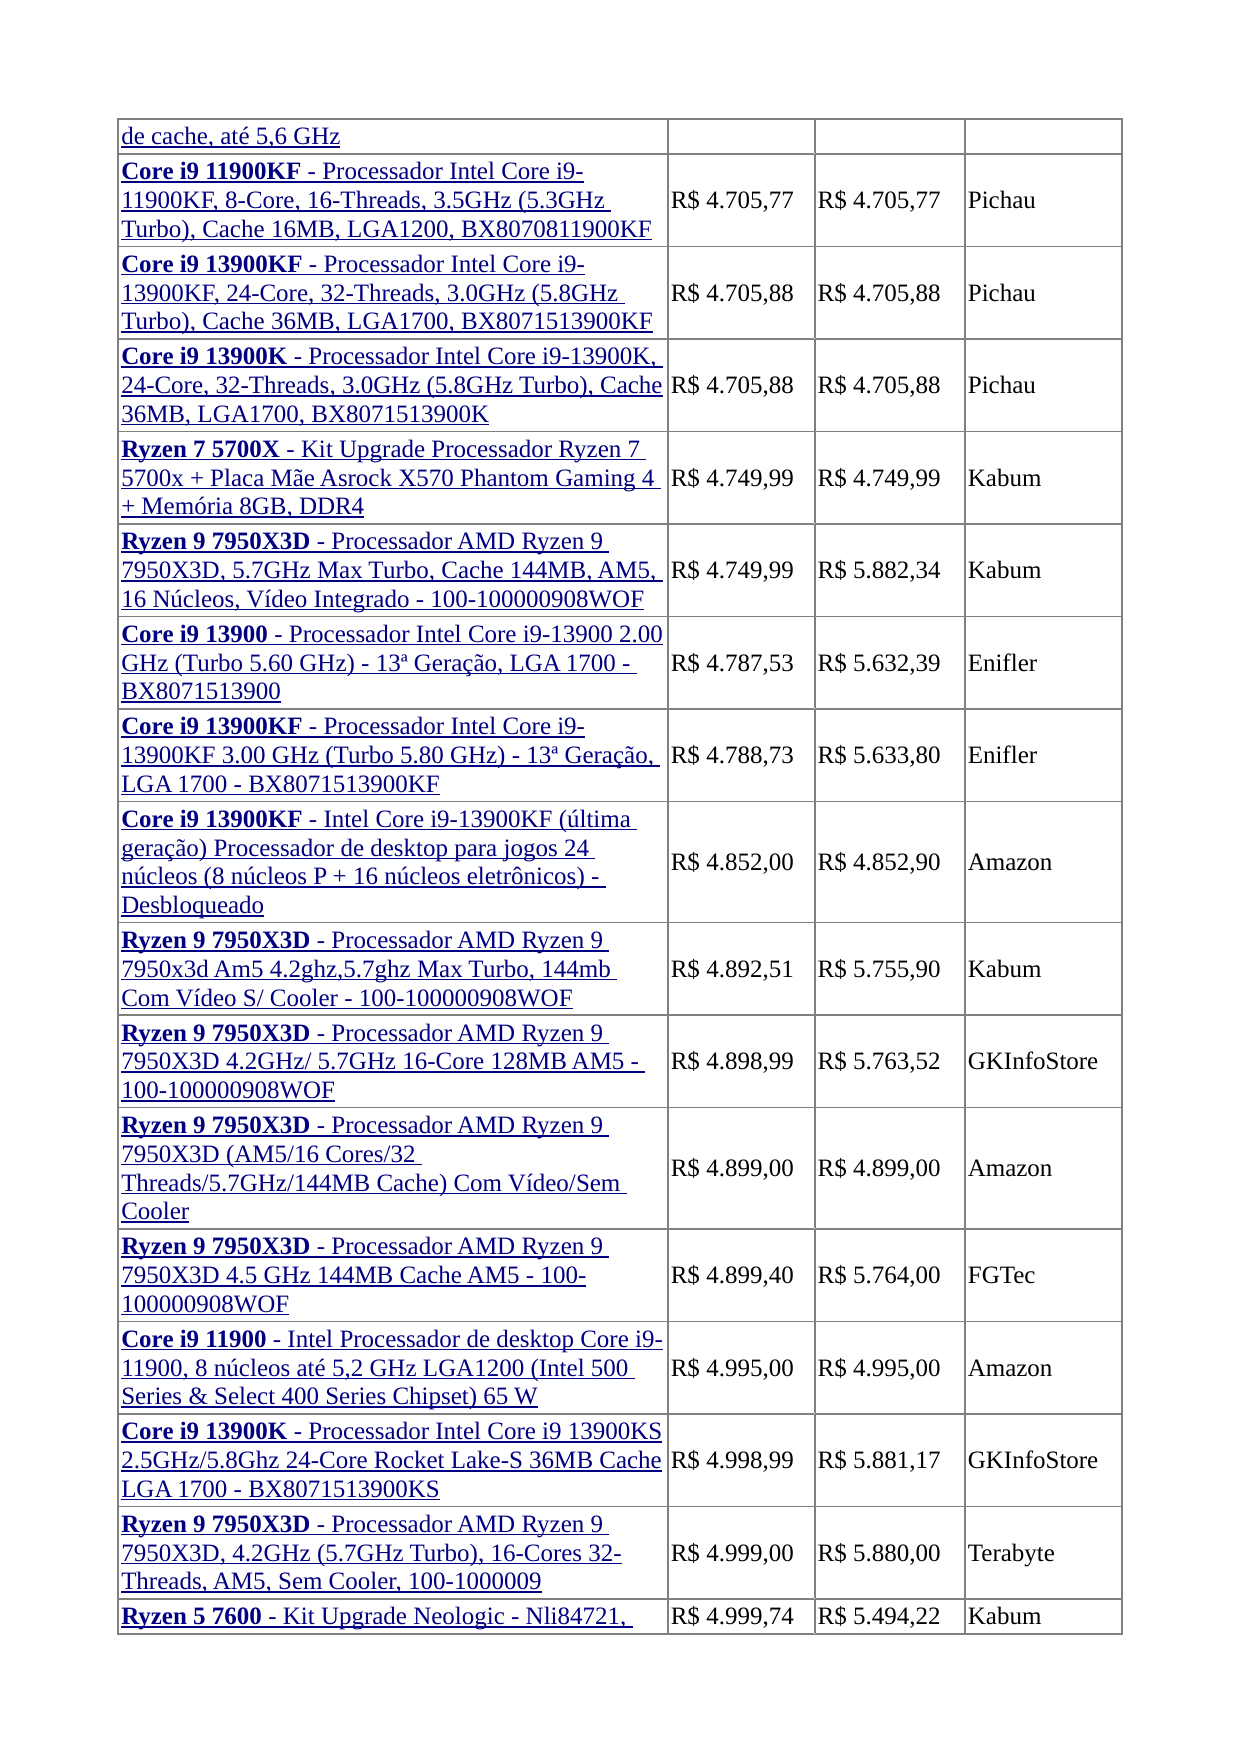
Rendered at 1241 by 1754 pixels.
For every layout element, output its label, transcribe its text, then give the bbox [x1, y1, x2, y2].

table_cell R$ 5.755,90 [816, 923, 964, 1014]
table_cell Enifler [966, 710, 1121, 801]
table_cell Ryzen 7 5700X - Kit Upgrade Processador Ryzen 7 5700x + Placa Mãe Asrock X570 Phantom Gaming 4 + Memória 8GB, DDR4 [119, 432, 667, 523]
table_cell Ryzen 9 7950X3D - Processador AMD Ryzen 9 7950X3D 4.5 GHz 144MB Cache AM5 - 100-100000908WOF [119, 1230, 667, 1321]
table_cell R$ 4.899,00 [816, 1108, 964, 1228]
table_cell R$ 4.998,99 [669, 1415, 814, 1506]
table_cell FGTec [966, 1230, 1121, 1321]
table_cell Core i9 13900K - Processador Intel Core i9-13900K, 24-Core, 32-Threads, 3.0GHz (5.8GHz Turbo), Cache 36MB, LGA1700, BX8071513900K [119, 340, 667, 431]
table_cell R$ 4.899,00 [669, 1108, 814, 1228]
table_cell R$ 4.999,74 [669, 1600, 814, 1633]
table_cell Core i9 13900KF - Processador Intel Core i9-13900KF 3.00 GHz (Turbo 5.80 GHz) - 13ª Geração, LGA 1700 - BX8071513900KF [119, 710, 667, 801]
table_cell R$ 5.881,17 [816, 1415, 964, 1506]
table_cell R$ 4.749,99 [669, 432, 814, 523]
table_cell Enifler [966, 617, 1121, 708]
table_cell R$ 4.705,88 [669, 247, 814, 338]
table_cell de cache, até 5,6 GHz [119, 120, 667, 153]
table_cell R$ 4.898,99 [669, 1016, 814, 1107]
table_cell R$ 4.749,99 [669, 525, 814, 616]
table_cell R$ 4.705,88 [816, 340, 964, 431]
table_cell [669, 120, 814, 153]
table_cell R$ 4.892,51 [669, 923, 814, 1014]
table_cell GKInfoStore [966, 1415, 1121, 1506]
table_cell Core i9 11900KF - Processador Intel Core i9-11900KF, 8-Core, 16-Threads, 3.5GHz (5.3GHz Turbo), Cache 16MB, LGA1200, BX8070811900KF [119, 155, 667, 246]
table_cell R$ 4.899,40 [669, 1230, 814, 1321]
table_cell Core i9 13900KF - Intel Core i9-13900KF (última geração) Processador de desktop para jogos 24 núcleos (8 núcleos P + 16 núcleos eletrônicos) - Desbloqueado [119, 802, 667, 922]
table_cell R$ 4.999,00 [669, 1507, 814, 1598]
table_cell Core i9 11900 - Intel Processador de desktop Core i9-11900, 8 núcleos até 5,2 GHz LGA1200 (Intel 500 Series & Select 400 Series Chipset) 65 W [119, 1322, 667, 1413]
table_cell Kabum [966, 923, 1121, 1014]
table_cell R$ 4.995,00 [669, 1322, 814, 1413]
table_cell Ryzen 9 7950X3D - Processador AMD Ryzen 9 7950X3D, 4.2GHz (5.7GHz Turbo), 16-Cores 32-Threads, AM5, Sem Cooler, 100-1000009 [119, 1507, 667, 1598]
table_cell Ryzen 9 7950X3D - Processador AMD Ryzen 9 7950X3D 4.2GHz/ 5.7GHz 16-Core 128MB AM5 - 100-100000908WOF [119, 1016, 667, 1107]
table_cell Pichau [966, 340, 1121, 431]
table_cell Ryzen 9 7950X3D - Processador AMD Ryzen 9 7950X3D (AM5/16 Cores/32 Threads/5.7GHz/144MB Cache) Com Vídeo/Sem Cooler [119, 1108, 667, 1228]
table_cell R$ 5.882,34 [816, 525, 964, 616]
table_cell R$ 5.880,00 [816, 1507, 964, 1598]
table_cell Amazon [966, 1322, 1121, 1413]
table_cell Ryzen 5 7600 - Kit Upgrade Neologic - Nli84721, [119, 1600, 667, 1633]
table_cell R$ 4.705,88 [816, 247, 964, 338]
table_cell R$ 5.632,39 [816, 617, 964, 708]
table_cell Kabum [966, 525, 1121, 616]
table_cell Pichau [966, 155, 1121, 246]
table_cell Pichau [966, 247, 1121, 338]
table_cell R$ 4.749,99 [816, 432, 964, 523]
table_cell [966, 120, 1121, 153]
table_cell R$ 4.852,00 [669, 802, 814, 922]
table_cell GKInfoStore [966, 1016, 1121, 1107]
table_cell R$ 5.633,80 [816, 710, 964, 801]
table_cell Ryzen 9 7950X3D - Processador AMD Ryzen 9 7950X3D, 5.7GHz Max Turbo, Cache 144MB, AM5, 16 Núcleos, Vídeo Integrado - 100-100000908WOF [119, 525, 667, 616]
table_cell R$ 4.788,73 [669, 710, 814, 801]
table_cell R$ 4.787,53 [669, 617, 814, 708]
table_cell Amazon [966, 1108, 1121, 1228]
table_cell R$ 4.705,88 [669, 340, 814, 431]
table_cell [816, 120, 964, 153]
table_cell R$ 4.705,77 [816, 155, 964, 246]
table_cell Ryzen 9 7950X3D - Processador AMD Ryzen 9 7950x3d Am5 4.2ghz,5.7ghz Max Turbo, 144mb Com Vídeo S/ Cooler - 100-100000908WOF [119, 923, 667, 1014]
table_cell R$ 4.995,00 [816, 1322, 964, 1413]
table_cell R$ 4.705,77 [669, 155, 814, 246]
table_cell R$ 4.852,90 [816, 802, 964, 922]
table_cell Amazon [966, 802, 1121, 922]
table_cell Kabum [966, 1600, 1121, 1633]
table_cell Kabum [966, 432, 1121, 523]
table_cell Terabyte [966, 1507, 1121, 1598]
table_cell Core i9 13900K - Processador Intel Core i9 13900KS 2.5GHz/5.8Ghz 24-Core Rocket Lake-S 36MB Cache LGA 1700 - BX8071513900KS [119, 1415, 667, 1506]
table_cell R$ 5.764,00 [816, 1230, 964, 1321]
table_cell R$ 5.763,52 [816, 1016, 964, 1107]
table_cell R$ 5.494,22 [816, 1600, 964, 1633]
table_cell Core i9 13900 - Processador Intel Core i9-13900 2.00 GHz (Turbo 5.60 GHz) - 13ª Geração, LGA 1700 - BX8071513900 [119, 617, 667, 708]
table_cell Core i9 13900KF - Processador Intel Core i9-13900KF, 24-Core, 32-Threads, 3.0GHz (5.8GHz Turbo), Cache 36MB, LGA1700, BX8071513900KF [119, 247, 667, 338]
